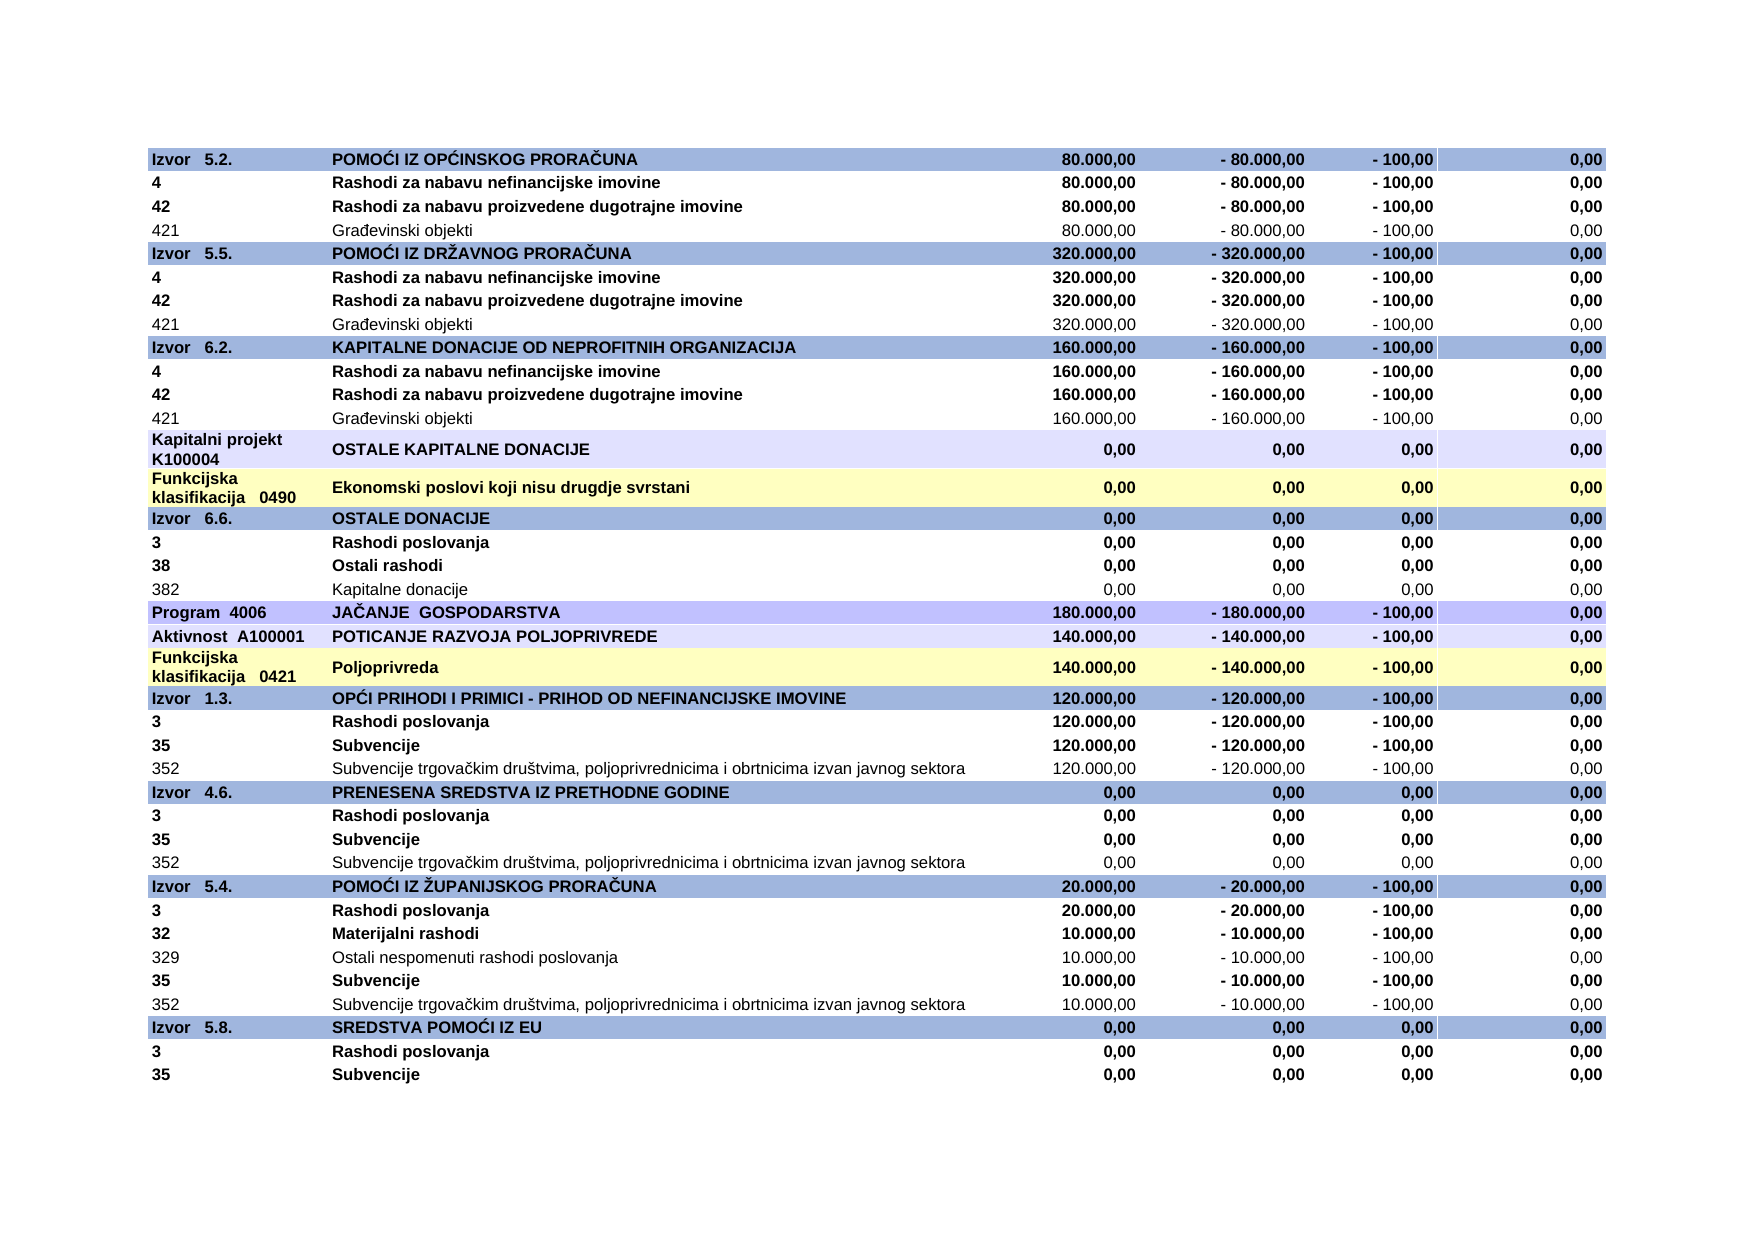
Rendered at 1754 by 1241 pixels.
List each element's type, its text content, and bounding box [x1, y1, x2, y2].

table_cell 0,00 [1438, 804, 1606, 828]
table_cell 0,00 [1438, 851, 1606, 875]
table_cell 160.000,00 [971, 383, 1140, 407]
table_cell 42 [148, 383, 328, 407]
table_cell 35 [148, 1063, 328, 1087]
table_cell 0,00 [971, 554, 1140, 577]
table_cell - 80.000,00 [1140, 148, 1309, 171]
table_cell - 320.000,00 [1140, 265, 1309, 289]
table_cell - 100,00 [1309, 242, 1437, 265]
table_cell 4 [148, 265, 328, 289]
table_cell 352 [148, 993, 328, 1016]
table_cell 0,00 [1438, 242, 1606, 265]
table_cell - 100,00 [1309, 383, 1437, 407]
table_cell - 100,00 [1309, 686, 1437, 710]
table_cell - 140.000,00 [1140, 625, 1309, 648]
table_cell 0,00 [1438, 554, 1606, 577]
table_cell 0,00 [1140, 530, 1309, 554]
table_cell POMOĆI IZ ŽUPANIJSKOG PRORAČUNA [328, 875, 971, 898]
table_cell Izvor 6.2. [148, 336, 328, 359]
table_cell 0,00 [971, 530, 1140, 554]
table_cell - 10.000,00 [1140, 993, 1309, 1016]
table_cell 160.000,00 [971, 407, 1140, 430]
table_cell 0,00 [1438, 469, 1606, 507]
table_cell 20.000,00 [971, 875, 1140, 898]
table_cell 120.000,00 [971, 757, 1140, 781]
table_cell Izvor 5.4. [148, 875, 328, 898]
table_cell 0,00 [1438, 507, 1606, 530]
table_cell - 100,00 [1309, 993, 1437, 1016]
table_cell Subvencije trgovačkim društvima, poljoprivrednicima i obrtnicima izvan javnog sektora [328, 993, 971, 1016]
table_cell 0,00 [1140, 1063, 1309, 1087]
table_cell 20.000,00 [971, 898, 1140, 922]
table_cell 4 [148, 171, 328, 195]
table_cell 0,00 [1438, 945, 1606, 969]
table_cell - 100,00 [1309, 875, 1437, 898]
table_cell 0,00 [1140, 554, 1309, 577]
table_cell Subvencije trgovačkim društvima, poljoprivrednicima i obrtnicima izvan javnog sektora [328, 757, 971, 781]
table_cell - 10.000,00 [1140, 922, 1309, 945]
table_cell OSTALE KAPITALNE DONACIJE [328, 430, 971, 468]
table_cell 0,00 [971, 430, 1140, 468]
table_cell SREDSTVA POMOĆI IZ EU [328, 1016, 971, 1039]
table_cell 0,00 [1438, 781, 1606, 804]
table_cell 35 [148, 828, 328, 851]
table_cell 0,00 [1309, 1016, 1437, 1039]
table_cell 0,00 [1438, 686, 1606, 710]
table_cell Ostali rashodi [328, 554, 971, 577]
table_cell 0,00 [971, 851, 1140, 875]
table_cell 0,00 [1438, 757, 1606, 781]
table_cell - 100,00 [1309, 757, 1437, 781]
table_cell OSTALE DONACIJE [328, 507, 971, 530]
table_cell 80.000,00 [971, 195, 1140, 218]
table_cell - 160.000,00 [1140, 336, 1309, 359]
table_cell 0,00 [1309, 804, 1437, 828]
table_cell Izvor 4.6. [148, 781, 328, 804]
table_cell Rashodi za nabavu nefinancijske imovine [328, 360, 971, 383]
table_cell 0,00 [1309, 578, 1437, 601]
table_cell 0,00 [1140, 578, 1309, 601]
table_cell - 100,00 [1309, 265, 1437, 289]
table_cell Funkcijska klasifikacija 0490 [148, 469, 328, 507]
table_cell Ekonomski poslovi koji nisu drugdje svrstani [328, 469, 971, 507]
table_cell 352 [148, 851, 328, 875]
table_cell 0,00 [1309, 554, 1437, 577]
table_cell 3 [148, 804, 328, 828]
table_cell 0,00 [1140, 804, 1309, 828]
table_cell Aktivnost A100001 [148, 625, 328, 648]
table_cell PRENESENA SREDSTVA IZ PRETHODNE GODINE [328, 781, 971, 804]
table_cell 10.000,00 [971, 945, 1140, 969]
table_cell 0,00 [1140, 469, 1309, 507]
table_cell 160.000,00 [971, 336, 1140, 359]
table_cell - 100,00 [1309, 360, 1437, 383]
table_cell - 320.000,00 [1140, 313, 1309, 336]
table_cell - 80.000,00 [1140, 195, 1309, 218]
table_cell 0,00 [1438, 171, 1606, 195]
table_cell 120.000,00 [971, 710, 1140, 733]
table_cell - 120.000,00 [1140, 710, 1309, 733]
table_cell 0,00 [1140, 781, 1309, 804]
table_cell 0,00 [1140, 828, 1309, 851]
table_cell 10.000,00 [971, 993, 1140, 1016]
table_cell 0,00 [1438, 313, 1606, 336]
table_cell 0,00 [971, 1016, 1140, 1039]
table_cell 0,00 [971, 1040, 1140, 1063]
table_cell Kapitalni projekt K100004 [148, 430, 328, 468]
table_cell 320.000,00 [971, 242, 1140, 265]
table_cell Rashodi za nabavu proizvedene dugotrajne imovine [328, 289, 971, 312]
table_cell Izvor 5.5. [148, 242, 328, 265]
table_cell Rashodi poslovanja [328, 898, 971, 922]
table_cell - 160.000,00 [1140, 360, 1309, 383]
table_cell - 20.000,00 [1140, 875, 1309, 898]
table_cell 0,00 [1438, 383, 1606, 407]
table_cell 0,00 [1309, 1040, 1437, 1063]
table_cell 42 [148, 289, 328, 312]
table_cell - 160.000,00 [1140, 407, 1309, 430]
table_cell 0,00 [971, 1063, 1140, 1087]
table_cell 0,00 [1438, 625, 1606, 648]
table_cell 0,00 [1438, 993, 1606, 1016]
table_cell OPĆI PRIHODI I PRIMICI - PRIHOD OD NEFINANCIJSKE IMOVINE [328, 686, 971, 710]
table_cell - 100,00 [1309, 218, 1437, 242]
table_cell 421 [148, 218, 328, 242]
table_cell 0,00 [971, 507, 1140, 530]
table_cell - 140.000,00 [1140, 648, 1309, 686]
table_cell 0,00 [1438, 289, 1606, 312]
table_cell 320.000,00 [971, 289, 1140, 312]
table_cell - 320.000,00 [1140, 242, 1309, 265]
table_cell - 100,00 [1309, 922, 1437, 945]
table_cell 0,00 [1309, 1063, 1437, 1087]
table_cell - 180.000,00 [1140, 601, 1309, 624]
table_cell Rashodi poslovanja [328, 710, 971, 733]
table_cell 421 [148, 407, 328, 430]
table_cell POMOĆI IZ DRŽAVNOG PRORAČUNA [328, 242, 971, 265]
table_cell Subvencije trgovačkim društvima, poljoprivrednicima i obrtnicima izvan javnog sektora [328, 851, 971, 875]
table_cell Izvor 5.2. [148, 148, 328, 171]
table_cell POTICANJE RAZVOJA POLJOPRIVREDE [328, 625, 971, 648]
table_cell - 10.000,00 [1140, 969, 1309, 992]
table_cell 35 [148, 969, 328, 992]
table_cell Građevinski objekti [328, 407, 971, 430]
table_cell Subvencije [328, 1063, 971, 1087]
table_cell Subvencije [328, 828, 971, 851]
table_cell 0,00 [1140, 1040, 1309, 1063]
table_cell 0,00 [971, 469, 1140, 507]
table_cell 0,00 [1309, 828, 1437, 851]
table_cell Materijalni rashodi [328, 922, 971, 945]
table_cell 0,00 [1438, 1040, 1606, 1063]
table_cell 0,00 [1438, 710, 1606, 733]
table_cell 0,00 [1309, 469, 1437, 507]
table_cell 10.000,00 [971, 922, 1140, 945]
table_cell - 320.000,00 [1140, 289, 1309, 312]
table_cell - 100,00 [1309, 195, 1437, 218]
table_cell 0,00 [1309, 507, 1437, 530]
table_cell 0,00 [1309, 851, 1437, 875]
table_cell Rashodi za nabavu proizvedene dugotrajne imovine [328, 383, 971, 407]
table_cell - 100,00 [1309, 969, 1437, 992]
table_cell - 20.000,00 [1140, 898, 1309, 922]
table_cell Rashodi poslovanja [328, 530, 971, 554]
table_cell 140.000,00 [971, 625, 1140, 648]
table_cell - 100,00 [1309, 601, 1437, 624]
table_cell 329 [148, 945, 328, 969]
table_cell - 80.000,00 [1140, 171, 1309, 195]
table_cell 160.000,00 [971, 360, 1140, 383]
table_cell 80.000,00 [971, 171, 1140, 195]
table_cell Izvor 5.8. [148, 1016, 328, 1039]
table_cell 0,00 [1438, 1063, 1606, 1087]
table_cell Građevinski objekti [328, 313, 971, 336]
table_cell Subvencije [328, 969, 971, 992]
table_cell 0,00 [1438, 530, 1606, 554]
table_cell Rashodi za nabavu proizvedene dugotrajne imovine [328, 195, 971, 218]
table_cell 120.000,00 [971, 686, 1140, 710]
table_cell Ostali nespomenuti rashodi poslovanja [328, 945, 971, 969]
table_cell - 100,00 [1309, 313, 1437, 336]
table_cell Kapitalne donacije [328, 578, 971, 601]
table_cell 0,00 [1438, 898, 1606, 922]
table_cell 0,00 [1438, 407, 1606, 430]
table_cell - 120.000,00 [1140, 686, 1309, 710]
table_cell Program 4006 [148, 601, 328, 624]
table_cell - 100,00 [1309, 625, 1437, 648]
table_cell 0,00 [1438, 601, 1606, 624]
table_cell 0,00 [1438, 336, 1606, 359]
table_cell 10.000,00 [971, 969, 1140, 992]
table_cell - 120.000,00 [1140, 734, 1309, 757]
table_cell 352 [148, 757, 328, 781]
table_cell Izvor 1.3. [148, 686, 328, 710]
table_cell 0,00 [1140, 507, 1309, 530]
table_cell - 80.000,00 [1140, 218, 1309, 242]
table_cell 320.000,00 [971, 313, 1140, 336]
table_cell POMOĆI IZ OPĆINSKOG PRORAČUNA [328, 148, 971, 171]
table_cell 0,00 [1140, 430, 1309, 468]
table_cell 0,00 [971, 804, 1140, 828]
table_cell - 10.000,00 [1140, 945, 1309, 969]
table_cell - 100,00 [1309, 171, 1437, 195]
table_cell 38 [148, 554, 328, 577]
table_cell - 100,00 [1309, 734, 1437, 757]
table_cell - 120.000,00 [1140, 757, 1309, 781]
table_cell 0,00 [1140, 1016, 1309, 1039]
table_cell 180.000,00 [971, 601, 1140, 624]
table_cell 0,00 [1438, 1016, 1606, 1039]
table_cell 0,00 [1438, 148, 1606, 171]
table_cell 0,00 [1309, 530, 1437, 554]
table_cell Subvencije [328, 734, 971, 757]
table_cell 3 [148, 898, 328, 922]
table_cell 0,00 [1438, 265, 1606, 289]
table_cell 140.000,00 [971, 648, 1140, 686]
table_cell 0,00 [1438, 828, 1606, 851]
table_cell 0,00 [1140, 851, 1309, 875]
table_cell - 100,00 [1309, 648, 1437, 686]
table_cell - 100,00 [1309, 407, 1437, 430]
table_cell 42 [148, 195, 328, 218]
table_cell - 100,00 [1309, 289, 1437, 312]
table_cell 382 [148, 578, 328, 601]
table_cell 80.000,00 [971, 218, 1140, 242]
table_cell 0,00 [1438, 578, 1606, 601]
table_cell Rashodi poslovanja [328, 1040, 971, 1063]
table_cell 4 [148, 360, 328, 383]
table_cell 3 [148, 530, 328, 554]
table_cell - 160.000,00 [1140, 383, 1309, 407]
table_cell 0,00 [1438, 922, 1606, 945]
table_cell 3 [148, 710, 328, 733]
table_cell JAČANJE GOSPODARSTVA [328, 601, 971, 624]
table_cell - 100,00 [1309, 148, 1437, 171]
table_cell 0,00 [971, 578, 1140, 601]
table_cell Izvor 6.6. [148, 507, 328, 530]
table_cell - 100,00 [1309, 898, 1437, 922]
table_cell Rashodi za nabavu nefinancijske imovine [328, 265, 971, 289]
table_cell - 100,00 [1309, 336, 1437, 359]
table_cell 0,00 [1309, 781, 1437, 804]
table_cell Funkcijska klasifikacija 0421 [148, 648, 328, 686]
table_cell Rashodi poslovanja [328, 804, 971, 828]
table_cell 0,00 [1438, 734, 1606, 757]
table_cell Građevinski objekti [328, 218, 971, 242]
table_cell 32 [148, 922, 328, 945]
table_cell 0,00 [1438, 875, 1606, 898]
table_cell - 100,00 [1309, 710, 1437, 733]
table_cell 0,00 [1438, 218, 1606, 242]
table_cell 3 [148, 1040, 328, 1063]
table_cell Poljoprivreda [328, 648, 971, 686]
table_cell 0,00 [971, 828, 1140, 851]
table_cell 0,00 [971, 781, 1140, 804]
table_cell 0,00 [1438, 648, 1606, 686]
table_cell 0,00 [1309, 430, 1437, 468]
table_cell 80.000,00 [971, 148, 1140, 171]
table_cell 0,00 [1438, 969, 1606, 992]
table_cell KAPITALNE DONACIJE OD NEPROFITNIH ORGANIZACIJA [328, 336, 971, 359]
table_cell - 100,00 [1309, 945, 1437, 969]
table_cell 120.000,00 [971, 734, 1140, 757]
table_cell Rashodi za nabavu nefinancijske imovine [328, 171, 971, 195]
table_cell 0,00 [1438, 360, 1606, 383]
table_cell 421 [148, 313, 328, 336]
table_cell 0,00 [1438, 195, 1606, 218]
table_cell 0,00 [1438, 430, 1606, 468]
table_cell 35 [148, 734, 328, 757]
table_cell 320.000,00 [971, 265, 1140, 289]
